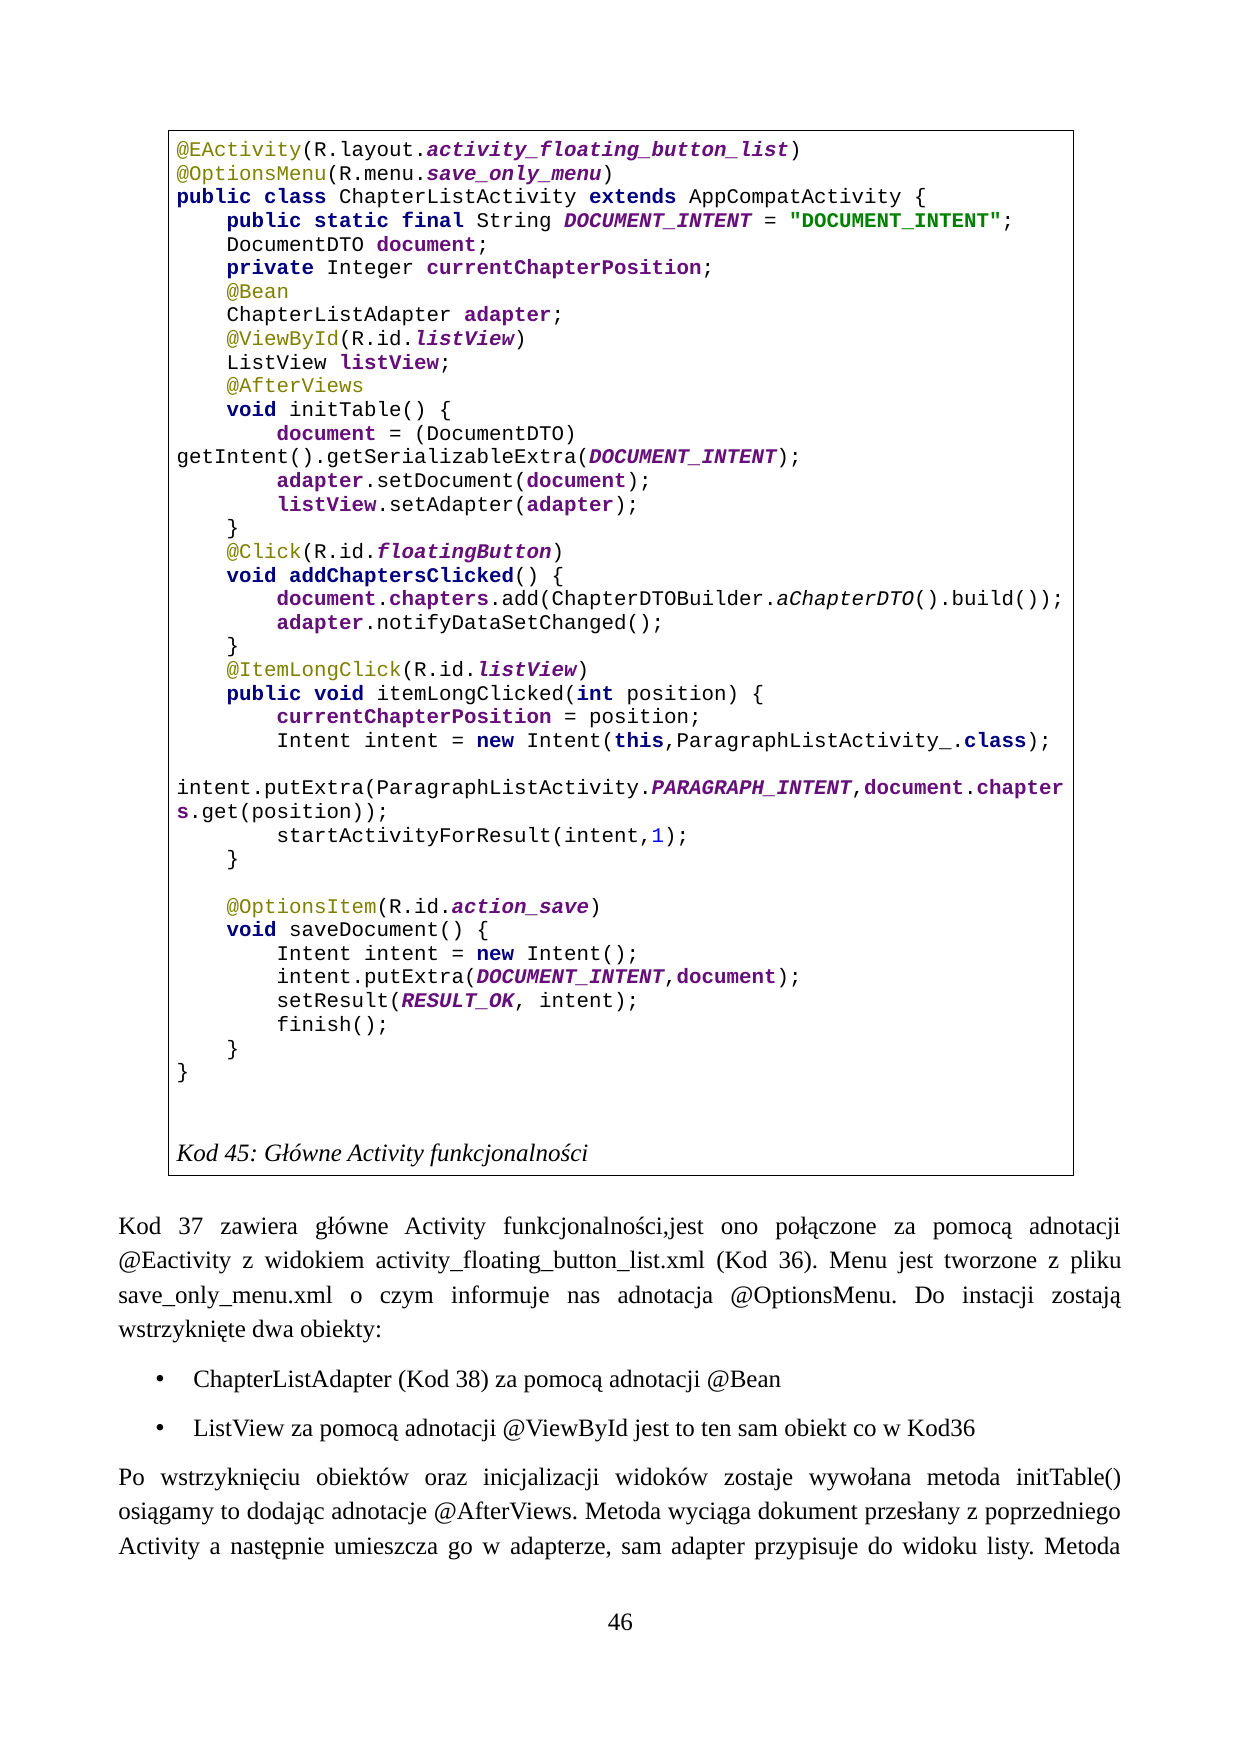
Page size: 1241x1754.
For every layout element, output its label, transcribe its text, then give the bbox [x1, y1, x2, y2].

text } [176, 636, 1064, 659]
text public class ChapterListActivity extends AppCompatActivity { [176, 186, 1064, 210]
text @Bean [176, 281, 1064, 304]
text @OptionsMenu(R.menu.save_only_menu) [176, 163, 1064, 186]
text DocumentDTO document; [176, 233, 1064, 257]
text private Integer currentChapterPosition; [176, 257, 1064, 281]
text Kod 37 zawiera główne Activity funkcjonalności,jest ono połączone za pomocą adnotacji @Eactivity z widokiem activity_floating_button_list.xml (Kod 36). Menu jest tworzone z pliku save_only_menu.xml o czym informuje nas adnotacja @OptionsMenu. Do instacji zostają wstrzyknięte dwa obiekty: [118, 1211, 1122, 1343]
text setResult(RESULT_OK, intent); [176, 990, 1064, 1014]
text adapter.notifyDataSetChanged(); [176, 612, 1064, 636]
text finish(); [176, 1014, 1064, 1037]
text ListView listView; [176, 352, 1064, 375]
text public static final String DOCUMENT_INTENT = "DOCUMENT_INTENT"; [176, 210, 1064, 233]
text void addChaptersClicked() { [176, 564, 1064, 588]
text void initTable() { [176, 399, 1064, 423]
text intent.putExtra(DOCUMENT_INTENT,document); [176, 967, 1064, 990]
text } [176, 517, 1064, 541]
text Intent intent = new Intent(this,ParagraphListActivity_.class); [176, 730, 1064, 754]
text ChapterListAdapter adapter; [176, 304, 1064, 328]
text intent.putExtra(ParagraphListActivity.PARAGRAPH_INTENT,document.chapters.get(position)); [176, 754, 1064, 825]
text Po wstrzyknięciu obiektów oraz inicjalizacji widoków zostaje wywołana metoda initTable() osiągamy to dodając adnotacje @AfterViews. Metoda wyciąga dokument przesłany z poprzedniego Activity a następnie umieszcza go w adapterze, sam adapter przypisuje do widoku listy. Metoda [118, 1462, 1122, 1559]
text @EActivity(R.layout.activity_floating_button_list) [176, 139, 1064, 163]
text adapter.setDocument(document); [176, 470, 1064, 494]
text } [176, 848, 1064, 872]
text } [176, 1037, 1064, 1061]
text document = (DocumentDTO) getIntent().getSerializableExtra(DOCUMENT_INTENT); [176, 423, 1064, 470]
text listView.setAdapter(adapter); [176, 494, 1064, 517]
text @Click(R.id.floatingButton) [176, 541, 1064, 564]
text public void itemLongClicked(int position) { [176, 683, 1064, 706]
text Intent intent = new Intent(); [176, 943, 1064, 967]
text Kod 45: Główne Activity funkcjonalności [176, 1138, 1064, 1167]
text @ViewById(R.id.listView) [176, 328, 1064, 352]
list ListView za pomocą adnotacji @ViewById jest to ten sam obiekt co w Kod36 [156, 1413, 1122, 1441]
text @AfterViews [176, 375, 1064, 399]
text currentChapterPosition = position; [176, 706, 1064, 730]
text @OptionsItem(R.id.action_save) [176, 896, 1064, 919]
text document.chapters.add(ChapterDTOBuilder.aChapterDTO().build()); [176, 588, 1064, 612]
text startActivityForResult(intent,1); [176, 825, 1064, 848]
text void saveDocument() { [176, 919, 1064, 943]
text } [176, 1061, 1064, 1085]
list ChapterListAdapter (Kod 38) za pomocą adnotacji @Bean [156, 1364, 1122, 1392]
text @ItemLongClick(R.id.listView) [176, 659, 1064, 683]
